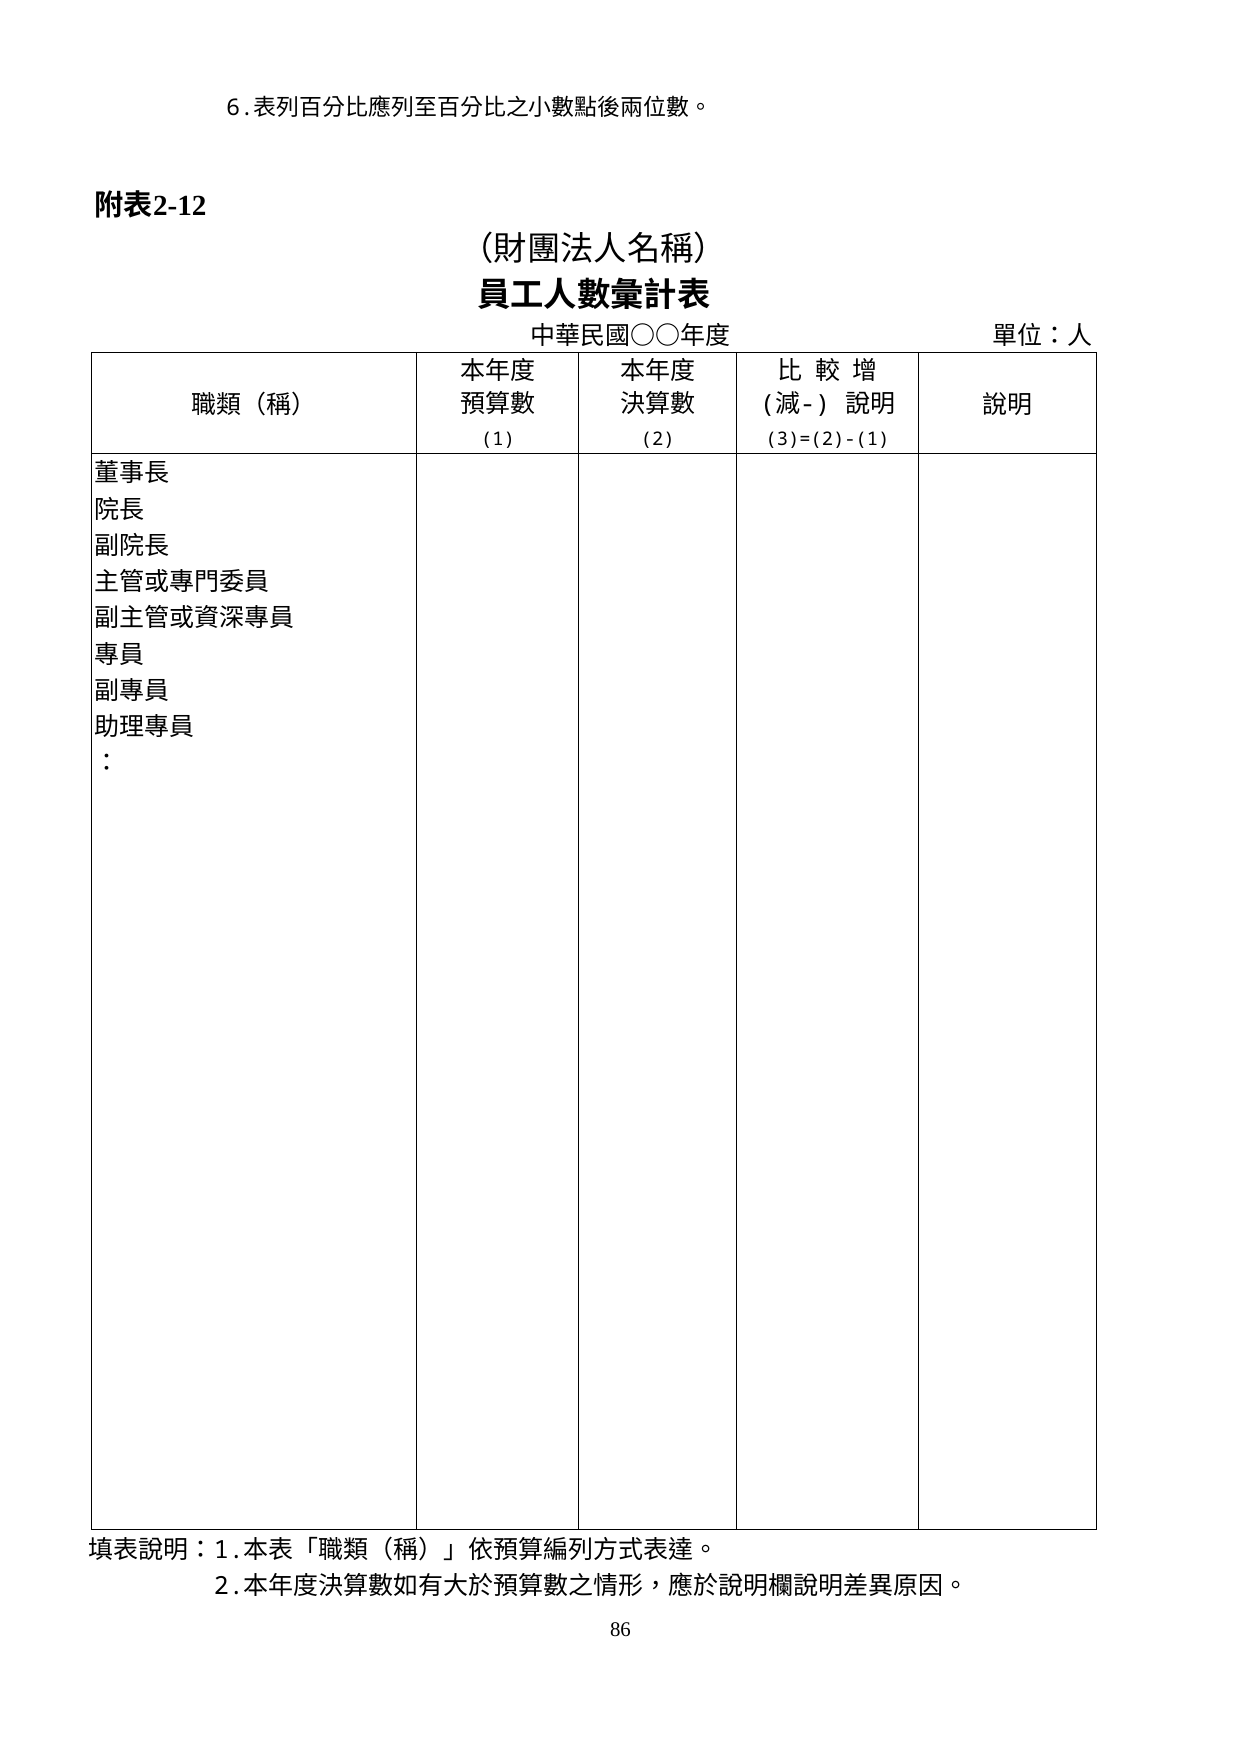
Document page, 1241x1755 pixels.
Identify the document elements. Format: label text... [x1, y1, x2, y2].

text 6.表列百分比應列至百分比之小數點後兩位數。 [89, 89, 1152, 122]
table_cell [417, 454, 578, 1528]
table_cell 本年度 決算數 (2) [579, 353, 736, 452]
table_cell 本年度 預算數 (1) [417, 353, 578, 452]
table_cell 職類（稱） [92, 353, 416, 452]
text 填表說明：1.本表「職類（稱）」依預算編列方式表達。 [89, 1529, 1152, 1566]
table_header 附表2-12 （財團法人名稱） 員工人數彙計表 中華民國○○年度 單位：人 [92, 182, 1096, 352]
table_cell [919, 454, 1096, 1528]
table_cell [579, 454, 736, 1528]
text 2.本年度決算數如有大於預算數之情形，應於說明欄說明差異原因。 [89, 1566, 1152, 1602]
table_cell [737, 454, 918, 1528]
table_cell 說明 [919, 353, 1096, 452]
table_cell 董事長 院長 副院長 主管或專門委員 副主管或資深專員 專員 副專員 助理專員 ： [92, 454, 416, 1528]
table_cell 比 較 增 (減-) 說明 (3)=(2)-(1) [737, 353, 918, 452]
